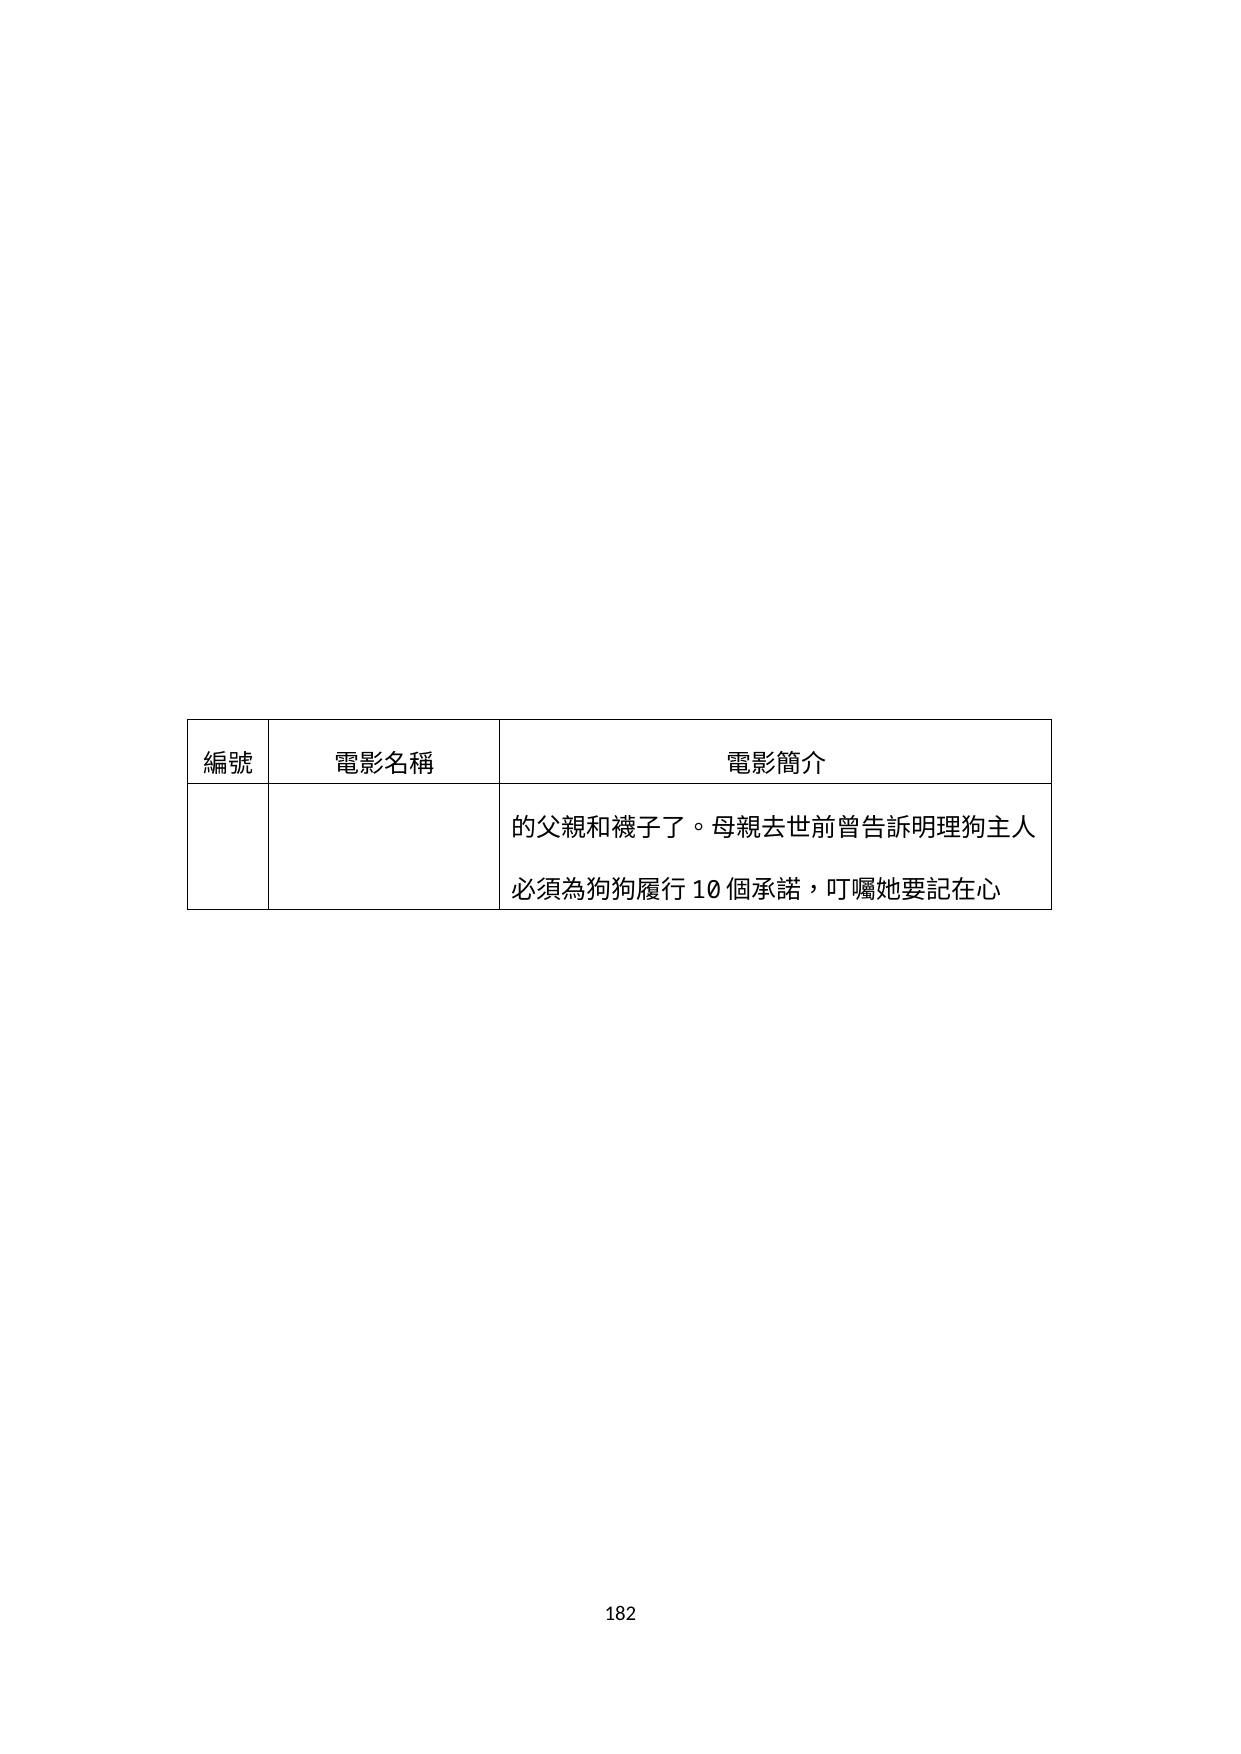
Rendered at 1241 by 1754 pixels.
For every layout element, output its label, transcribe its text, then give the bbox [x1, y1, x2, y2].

table_header 編號 [188, 720, 268, 783]
table_cell 的父親和襪子了。母親去世前曾告訴明理狗主人必須為狗狗履行10個承諾，叮囑她要記在心 [500, 784, 1051, 909]
table_header 電影簡介 [500, 720, 1051, 783]
table_header 電影名稱 [269, 720, 499, 783]
table_cell [188, 784, 268, 909]
table_cell [269, 784, 499, 909]
